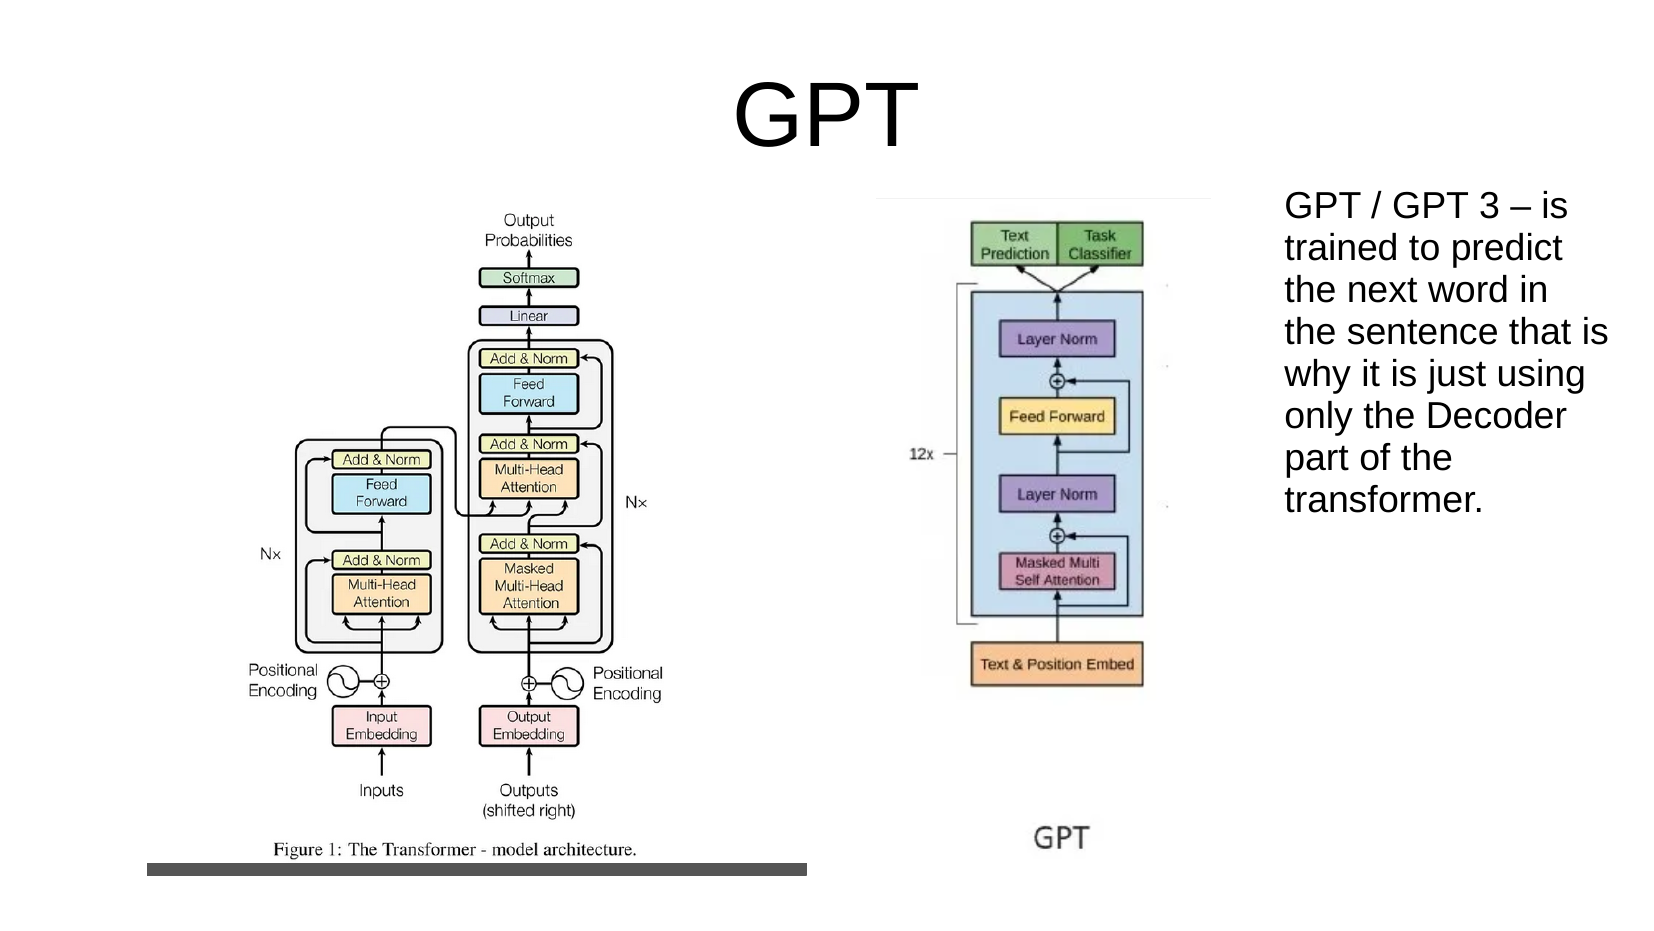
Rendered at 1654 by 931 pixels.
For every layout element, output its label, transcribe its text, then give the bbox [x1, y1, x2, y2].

picture [876, 192, 1211, 876]
text_box GPT / GPT 3 – is trained to predict the next word in the sentence that is why it is just using only the Decoder part of the transformer. [1269, 177, 1625, 827]
title GPT [82, 37, 1571, 193]
picture [147, 177, 807, 876]
